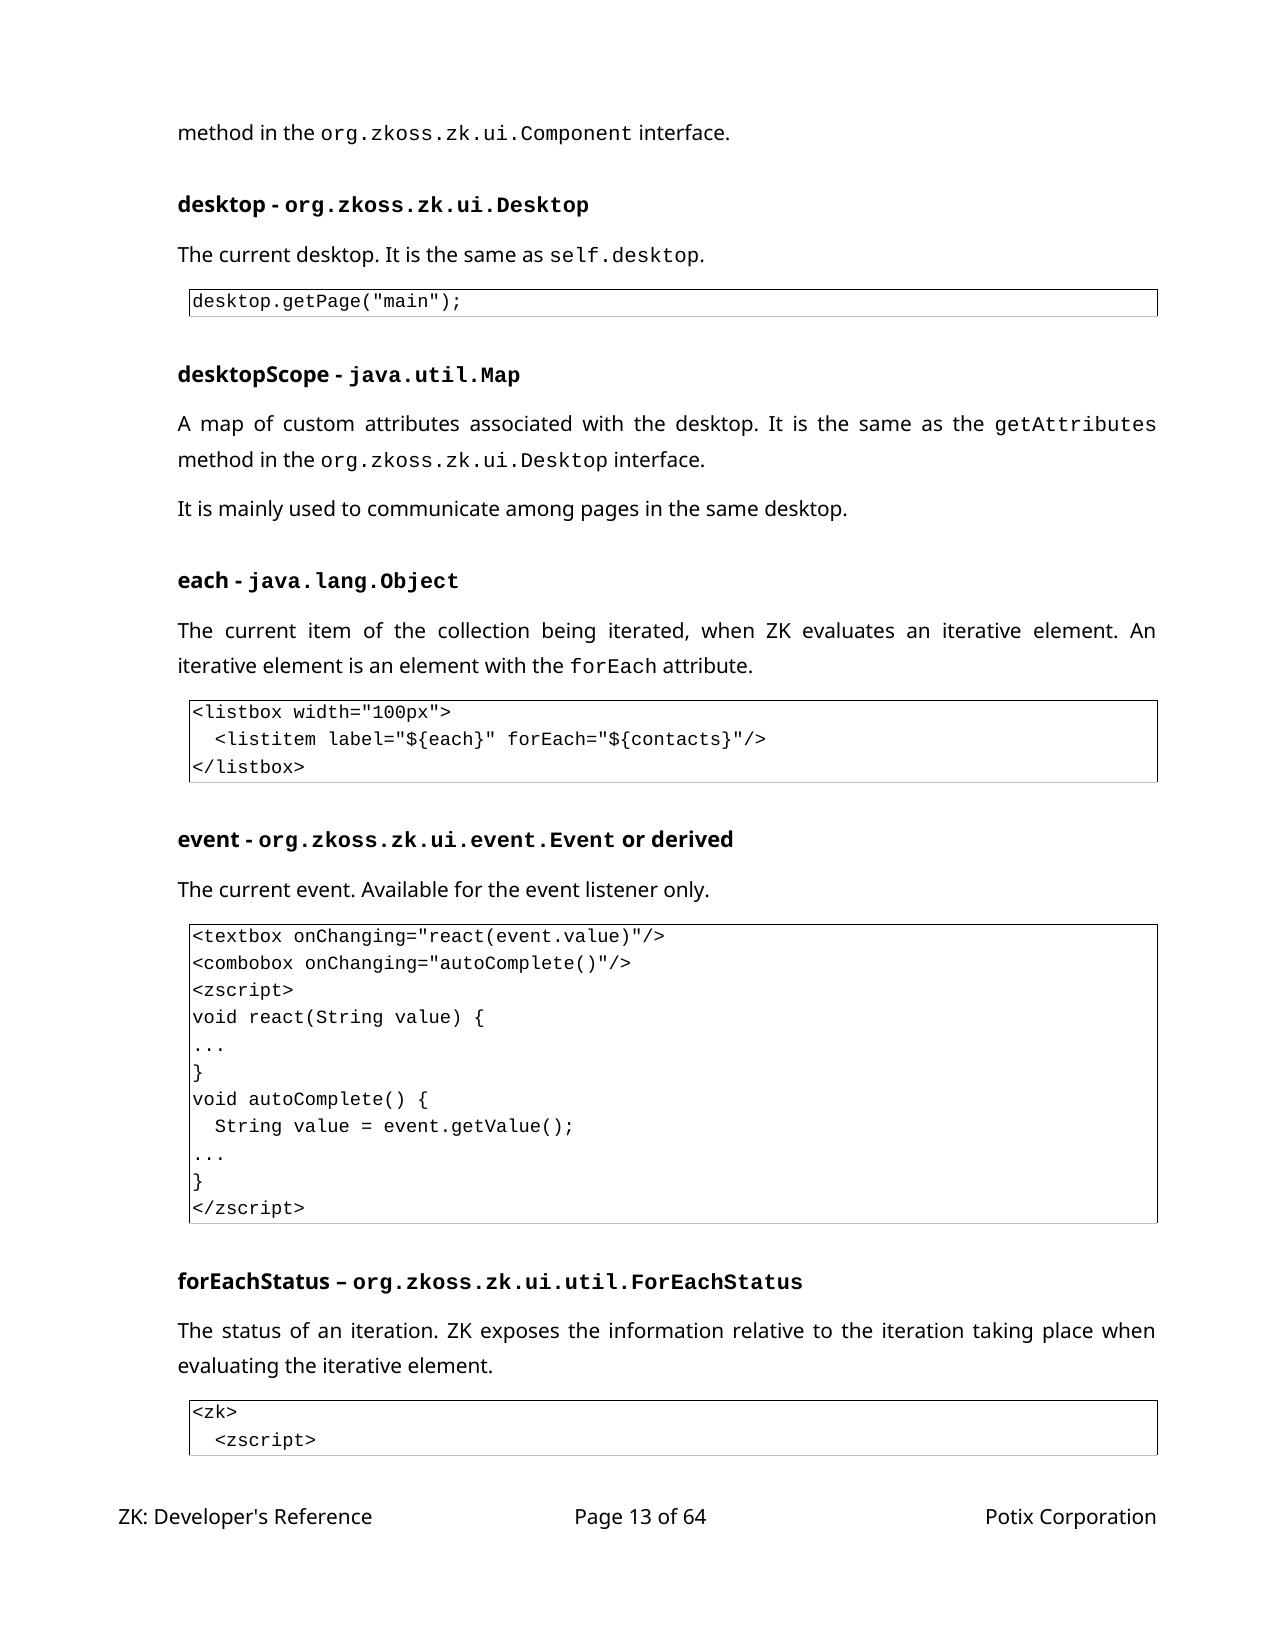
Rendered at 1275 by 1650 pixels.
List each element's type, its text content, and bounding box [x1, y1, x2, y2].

text method in the org.zkoss.zk.ui.Component interface. [177, 118, 1157, 147]
text A map of custom attributes associated with the desktop. It is the same as the getAttributes method in the org.zkoss.zk.ui.Desktop interface. [177, 409, 1157, 474]
text <combobox onChanging="autoComplete()"/> [190, 951, 1157, 975]
text The current item of the collection being iterated, when ZK evaluates an iterative element. An iterative element is an element with the forEach attribute. [177, 616, 1157, 679]
subtitle desktopScope - java.util.Map [177, 359, 1157, 389]
text String value = event.getValue(); [190, 1114, 1157, 1138]
text <zscript> [190, 1427, 1157, 1455]
subtitle forEachStatus – org.zkoss.zk.ui.util.ForEachStatus [177, 1266, 1157, 1296]
subtitle desktop - org.zkoss.zk.ui.Desktop [177, 189, 1157, 219]
text ... [190, 1033, 1157, 1057]
subtitle each - java.lang.Object [177, 565, 1157, 595]
text } [190, 1060, 1157, 1084]
subtitle event - org.zkoss.zk.ui.event.Event or derived [177, 824, 1157, 854]
text desktop.getPage("main"); [190, 290, 1157, 316]
text </zscript> [190, 1196, 1157, 1223]
text } [190, 1168, 1157, 1193]
text The status of an iteration. ZK exposes the information relative to the iteration taking place when evaluating the iterative element. [177, 1316, 1157, 1380]
text <zk> [190, 1401, 1157, 1424]
text The current event. Available for the event listener only. [177, 875, 1157, 903]
text ... [190, 1141, 1157, 1166]
text <zscript> [190, 978, 1157, 1002]
text <textbox onChanging="react(event.value)"/> [190, 925, 1157, 948]
text </listbox> [190, 754, 1157, 782]
text It is mainly used to communicate among pages in the same desktop. [177, 494, 1157, 522]
text The current desktop. It is the same as self.desktop. [177, 240, 1157, 268]
text <listbox width="100px"> [190, 701, 1157, 724]
text void react(String value) { [190, 1005, 1157, 1030]
text void autoComplete() { [190, 1087, 1157, 1111]
text <listitem label="${each}" forEach="${contacts}"/> [190, 727, 1157, 752]
